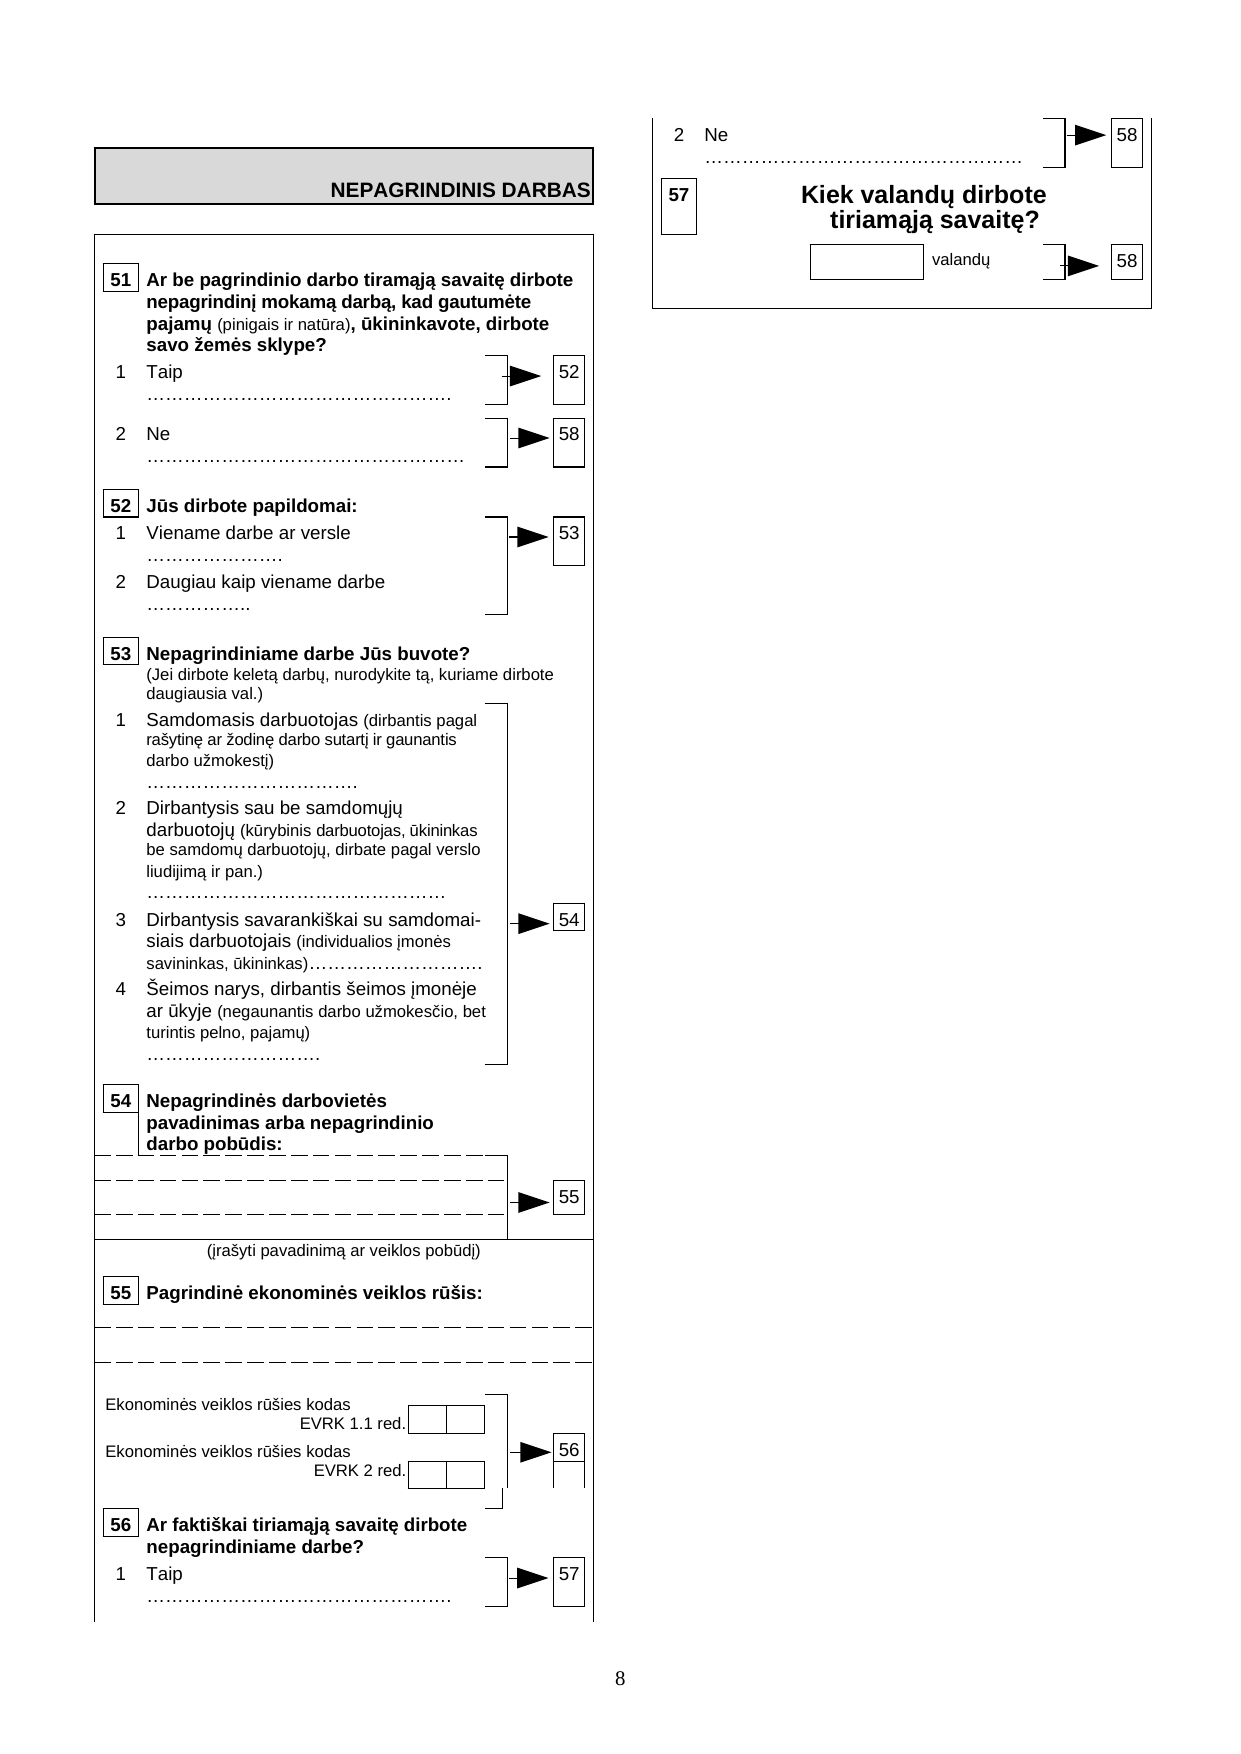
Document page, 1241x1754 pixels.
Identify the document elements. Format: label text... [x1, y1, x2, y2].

table_cell [585, 614, 593, 637]
table_cell [138, 1064, 485, 1084]
table_cell [95, 1606, 103, 1622]
table_cell Ekonominės veiklos rūšies kodas EVRK 1.1 red. [103, 1394, 408, 1433]
table_cell [95, 1363, 103, 1379]
table_cell [485, 1276, 523, 1303]
table_cell 57 [662, 179, 696, 233]
table_cell [103, 665, 138, 703]
table_cell [508, 1579, 523, 1606]
table_cell [585, 489, 593, 516]
table_cell [447, 1406, 484, 1433]
table_cell [1065, 234, 1081, 244]
table_cell [524, 792, 553, 902]
table_cell [485, 1214, 507, 1239]
table_cell Viename darbe ar versle …………………. [138, 516, 485, 565]
table_cell [696, 234, 1043, 244]
table_cell [553, 1215, 584, 1239]
table_cell 52 [104, 490, 138, 516]
table_cell [1043, 234, 1065, 244]
table_cell [585, 903, 593, 973]
table_cell Dirbantysis sau be samdomųjų darbuotojų (kūrybinis darbuotojas, ūkininkas be samdomų darbuotojų, dirbate pagal verslo liudijimą ir pan.) ………………………………………… [138, 792, 485, 902]
table_cell [1066, 244, 1081, 265]
table_cell [95, 565, 103, 614]
table_cell [138, 614, 485, 637]
table_cell [138, 1180, 485, 1214]
table_cell 57 [554, 1558, 584, 1606]
table_cell [585, 1064, 593, 1084]
table_cell Jūs dirbote papildomai: [139, 489, 485, 516]
table_cell [524, 1433, 553, 1488]
table_cell [653, 167, 661, 178]
table_cell [653, 178, 661, 233]
table_cell [447, 1462, 484, 1488]
table_cell [553, 1394, 584, 1404]
table_cell [553, 405, 584, 417]
table_cell [524, 404, 553, 417]
table_cell 58 [1112, 119, 1142, 167]
table_cell [503, 1488, 523, 1508]
table_cell [661, 244, 696, 279]
table_cell [1143, 118, 1151, 167]
table_cell [1081, 178, 1111, 233]
table_cell [103, 1362, 584, 1379]
table_cell [553, 1607, 584, 1622]
table_cell [553, 1405, 584, 1433]
table_cell 55 [554, 1181, 584, 1214]
table_cell [485, 973, 507, 1064]
table_cell [138, 1155, 485, 1180]
table_cell [508, 1557, 523, 1578]
table_cell [485, 614, 523, 637]
table_cell [508, 355, 523, 376]
table_cell [446, 1394, 485, 1404]
table_cell 55 [104, 1277, 138, 1303]
table_cell [585, 1394, 593, 1433]
table_cell [95, 1394, 103, 1433]
table_cell [585, 565, 593, 614]
table_cell 1 [103, 355, 138, 404]
table_cell 56 [104, 1509, 138, 1536]
table_cell [585, 1557, 593, 1606]
table_cell [95, 792, 103, 902]
table_header [95, 235, 593, 263]
table_cell [138, 1264, 485, 1276]
table_cell [1066, 266, 1081, 279]
table_cell [485, 468, 507, 489]
table_cell Nepagrindinės darbovietės pavadinimas arba nepagrindinio darbo pobūdis: [139, 1084, 485, 1155]
table_cell [1043, 279, 1081, 308]
table_cell [103, 1155, 138, 1180]
table_cell [508, 377, 523, 404]
table_cell [585, 1433, 593, 1488]
table_cell [585, 792, 593, 902]
table_header NEPAGRINDINIS DARBAS [96, 149, 592, 203]
table_cell [1081, 279, 1111, 308]
table_cell [585, 1315, 593, 1327]
table_cell [95, 1557, 103, 1606]
table_cell Ar be pagrindinio darbo tiramąją savaitę dirbote nepagrindinį mokamą darbą, kad gautumėte pajamų (pinigais ir natūra), ūkininkavote, dirbote savo žemės sklype? [138, 263, 584, 355]
table_cell [508, 1214, 553, 1239]
table_cell [408, 1394, 446, 1404]
table_cell [585, 637, 593, 703]
table_cell [585, 703, 593, 792]
table_cell [138, 1379, 485, 1394]
table_cell [553, 1488, 584, 1508]
table_cell Kiek valandų dirbote tiriamąją savaitę? [697, 178, 1043, 233]
table_cell [485, 903, 507, 973]
table_cell [485, 356, 507, 404]
table_cell [95, 903, 103, 973]
table_cell [103, 1064, 138, 1084]
table_cell [553, 1112, 584, 1155]
table_cell [95, 637, 103, 703]
table_cell [553, 614, 584, 637]
table_cell [553, 792, 584, 902]
table_cell [408, 1434, 446, 1461]
table_cell [95, 418, 103, 466]
table_cell [485, 419, 507, 466]
table_cell [95, 973, 103, 1064]
table_cell [524, 903, 553, 973]
table_cell [553, 1084, 584, 1112]
table_cell [661, 167, 696, 178]
table_cell [485, 1064, 523, 1084]
table_cell [585, 418, 593, 466]
table_cell [524, 1276, 553, 1303]
table_cell [95, 1315, 103, 1327]
table_cell [1111, 280, 1142, 308]
table_cell [103, 1315, 584, 1327]
table_cell [508, 703, 523, 792]
table_cell [585, 263, 593, 355]
table_cell [1143, 244, 1151, 279]
table_cell [95, 1064, 103, 1084]
table_cell [553, 703, 584, 792]
table_cell [524, 516, 553, 565]
table_cell [653, 279, 661, 308]
table_cell [95, 1264, 103, 1276]
table_cell [585, 1488, 593, 1508]
table_cell [524, 703, 553, 792]
table_cell [553, 1264, 584, 1276]
table_cell [585, 1379, 593, 1394]
table_cell Daugiau kaip viename darbe …………….. [138, 565, 485, 614]
table_cell 4 [103, 973, 138, 1064]
table_cell [485, 1156, 507, 1180]
table_cell 2 [103, 792, 138, 902]
table_cell [1066, 118, 1081, 135]
table_cell [95, 489, 103, 516]
table_cell (įrašyti pavadinimą ar veiklos pobūdį) [103, 1240, 584, 1264]
table_cell [1111, 168, 1142, 178]
table_cell [524, 565, 553, 614]
table_cell [553, 468, 584, 489]
table_cell [485, 1433, 507, 1488]
table_cell [95, 703, 103, 792]
table_cell [585, 1180, 593, 1214]
table_cell 54 [104, 1085, 138, 1112]
table_cell [103, 1264, 138, 1276]
table_cell [553, 1155, 584, 1180]
table_cell [524, 1557, 553, 1606]
table_cell [485, 1180, 507, 1214]
table_cell [95, 1181, 103, 1214]
table_cell [585, 1264, 593, 1276]
table_cell Šeimos narys, dirbantis šeimos įmonėje ar ūkyje (negaunantis darbo užmokesčio, bet turintis pelno, pajamų) ………………………. [138, 973, 485, 1064]
table_cell 56 [554, 1434, 584, 1461]
table_cell [524, 973, 553, 1064]
table_cell [524, 355, 553, 404]
table_cell [508, 903, 523, 973]
table_cell [585, 1214, 593, 1239]
table_cell [95, 1304, 103, 1315]
table_cell [524, 1394, 553, 1433]
table_cell 58 [554, 419, 584, 466]
table_cell 3 [103, 903, 138, 973]
table_cell Ne …………………………………………… [138, 418, 485, 466]
table_cell [553, 1379, 584, 1394]
table_cell Ne …………………………………………… [696, 118, 1043, 167]
table_cell [103, 404, 138, 417]
table_cell [508, 565, 523, 614]
table_cell [585, 1276, 593, 1303]
table_cell [103, 1113, 138, 1155]
table_cell [508, 1155, 553, 1180]
table_cell [485, 1488, 502, 1508]
table_cell 1 [103, 703, 138, 792]
table_cell [1143, 279, 1151, 308]
table_cell [585, 404, 593, 417]
table_cell [95, 516, 103, 565]
table_cell [103, 292, 138, 355]
table_cell [508, 973, 523, 1064]
table_cell 53 [104, 638, 138, 664]
table_cell [524, 1606, 553, 1622]
table_cell Samdomasis darbuotojas (dirbantis pagal rašytinę ar žodinę darbo sutartį ir gaunantis darbo užmokestį) ……………………………. [138, 703, 485, 792]
table_cell [95, 466, 103, 489]
table_cell [553, 1064, 584, 1084]
table_cell [585, 1304, 593, 1315]
table_cell 1 [103, 1557, 138, 1606]
table_cell [585, 355, 593, 404]
table_cell [653, 234, 661, 244]
table_cell [103, 1606, 138, 1622]
table_cell [524, 418, 553, 466]
table_cell [508, 1180, 553, 1214]
table_cell [553, 566, 584, 614]
table_cell [95, 1112, 103, 1155]
table_cell [1066, 136, 1081, 167]
table_cell [553, 1276, 584, 1303]
table_cell 54 [554, 904, 584, 930]
table_cell [1081, 244, 1111, 279]
table_cell [585, 1508, 593, 1557]
table_cell [95, 1433, 103, 1488]
table_cell [95, 1215, 103, 1239]
table_cell [103, 1305, 138, 1315]
table_cell [524, 614, 553, 637]
table_cell [1143, 178, 1151, 233]
table_cell 58 [1112, 245, 1142, 279]
table_cell [95, 1508, 103, 1557]
table_cell [1143, 167, 1151, 178]
table_cell [1081, 234, 1111, 244]
table_cell [585, 1362, 593, 1379]
table_cell [554, 1462, 584, 1488]
table_cell [409, 1406, 446, 1433]
table_cell [696, 279, 1043, 308]
table_cell [485, 565, 507, 614]
table_cell [585, 466, 593, 489]
table_cell Pagrindinė ekonominės veiklos rūšis: [139, 1276, 485, 1303]
table_cell [138, 1214, 485, 1239]
table_cell [524, 1084, 553, 1112]
table_cell [585, 1240, 593, 1264]
table_cell [103, 614, 138, 637]
table_cell Ekonominės veiklos rūšies kodas EVRK 2 red. [103, 1433, 408, 1488]
table_cell [138, 466, 485, 489]
table_cell [485, 792, 507, 902]
table_cell [138, 1304, 584, 1315]
table_cell [696, 244, 810, 279]
table_cell [485, 489, 523, 516]
table_cell [485, 1264, 523, 1276]
table_cell [103, 1537, 138, 1557]
table_cell [508, 1394, 523, 1433]
table_cell [524, 489, 553, 516]
table_cell 2 [103, 565, 138, 614]
table_cell [103, 1180, 138, 1214]
table_cell [653, 118, 661, 167]
table_cell [661, 279, 696, 308]
table_cell [485, 1395, 507, 1433]
table_cell [95, 263, 103, 355]
table_cell [1043, 119, 1064, 167]
table_cell [95, 1276, 103, 1303]
table_cell [485, 1112, 507, 1155]
table_cell [1081, 118, 1111, 167]
table_cell [485, 404, 523, 417]
table_cell [485, 1379, 523, 1394]
table_cell Nepagrindiniame darbe Jūs buvote? (Jei dirbote keletą darbų, nurodykite tą, kuriame dirbote daugiausia val.) [138, 637, 584, 703]
table_cell [95, 1084, 103, 1112]
table_cell [95, 614, 103, 637]
table_cell Taip …………………………………………. [138, 1557, 485, 1606]
table_cell [1111, 234, 1142, 244]
table_cell [485, 1558, 507, 1606]
table_cell [524, 1379, 553, 1394]
table_cell [1043, 245, 1064, 279]
table_cell [95, 1327, 593, 1362]
table_cell 2 [661, 118, 696, 167]
table_cell [524, 466, 553, 489]
table_cell [485, 1084, 523, 1112]
table_cell [524, 1264, 553, 1276]
table_cell [1043, 178, 1081, 233]
table_cell [524, 1488, 553, 1508]
table_cell [653, 244, 661, 279]
table_cell [585, 1606, 593, 1622]
table_cell Taip …………………………………………. [138, 355, 485, 404]
table_cell [553, 973, 584, 1064]
table_cell [553, 931, 584, 973]
table_cell [138, 1488, 485, 1508]
table_cell [409, 1462, 446, 1488]
table_cell [1043, 167, 1081, 178]
table_cell [446, 1434, 485, 1461]
table_cell [696, 167, 1043, 178]
table_cell [507, 466, 523, 489]
table_cell [508, 418, 523, 466]
table_cell [508, 516, 523, 565]
table_cell [103, 1488, 138, 1508]
table_cell [95, 1488, 103, 1508]
table_cell [95, 404, 103, 417]
table_cell [585, 1112, 593, 1155]
table_cell [138, 1606, 485, 1622]
table_cell 53 [554, 518, 584, 565]
table_cell [585, 1155, 593, 1180]
table_cell [661, 235, 696, 244]
table_cell [585, 1084, 593, 1112]
table_cell [508, 1433, 523, 1488]
table_cell [1081, 167, 1111, 178]
table_cell [485, 704, 507, 792]
table_cell 51 [104, 264, 138, 291]
table_cell 2 [103, 418, 138, 466]
table_cell [95, 1156, 103, 1180]
table_cell [524, 1064, 553, 1084]
table_cell [95, 355, 103, 404]
table_cell [103, 1379, 138, 1394]
table_cell [585, 973, 593, 1064]
table_cell [508, 792, 523, 902]
table_cell 52 [554, 356, 584, 404]
table_cell [1143, 234, 1151, 244]
table_cell 1 [103, 518, 138, 565]
table_cell [585, 516, 593, 565]
table_cell Ar faktiškai tiriamąją savaitę dirbote nepagrindiniame darbe? [138, 1508, 584, 1557]
table_cell [138, 404, 485, 417]
table_cell [507, 1112, 553, 1155]
table_cell [553, 489, 584, 516]
table_cell [485, 1606, 523, 1622]
table_cell [1111, 178, 1142, 233]
table_cell Dirbantysis savarankiškai su samdomai-siais darbuotojais (individualios įmonės savininkas, ūkininkas)………………………. [138, 903, 485, 973]
table_cell [95, 1240, 103, 1264]
table_cell [103, 1214, 138, 1239]
table_cell [95, 1379, 103, 1394]
table_cell [485, 518, 507, 565]
table_cell [811, 245, 923, 279]
table_cell valandų [924, 244, 1043, 279]
table_cell [103, 466, 138, 489]
